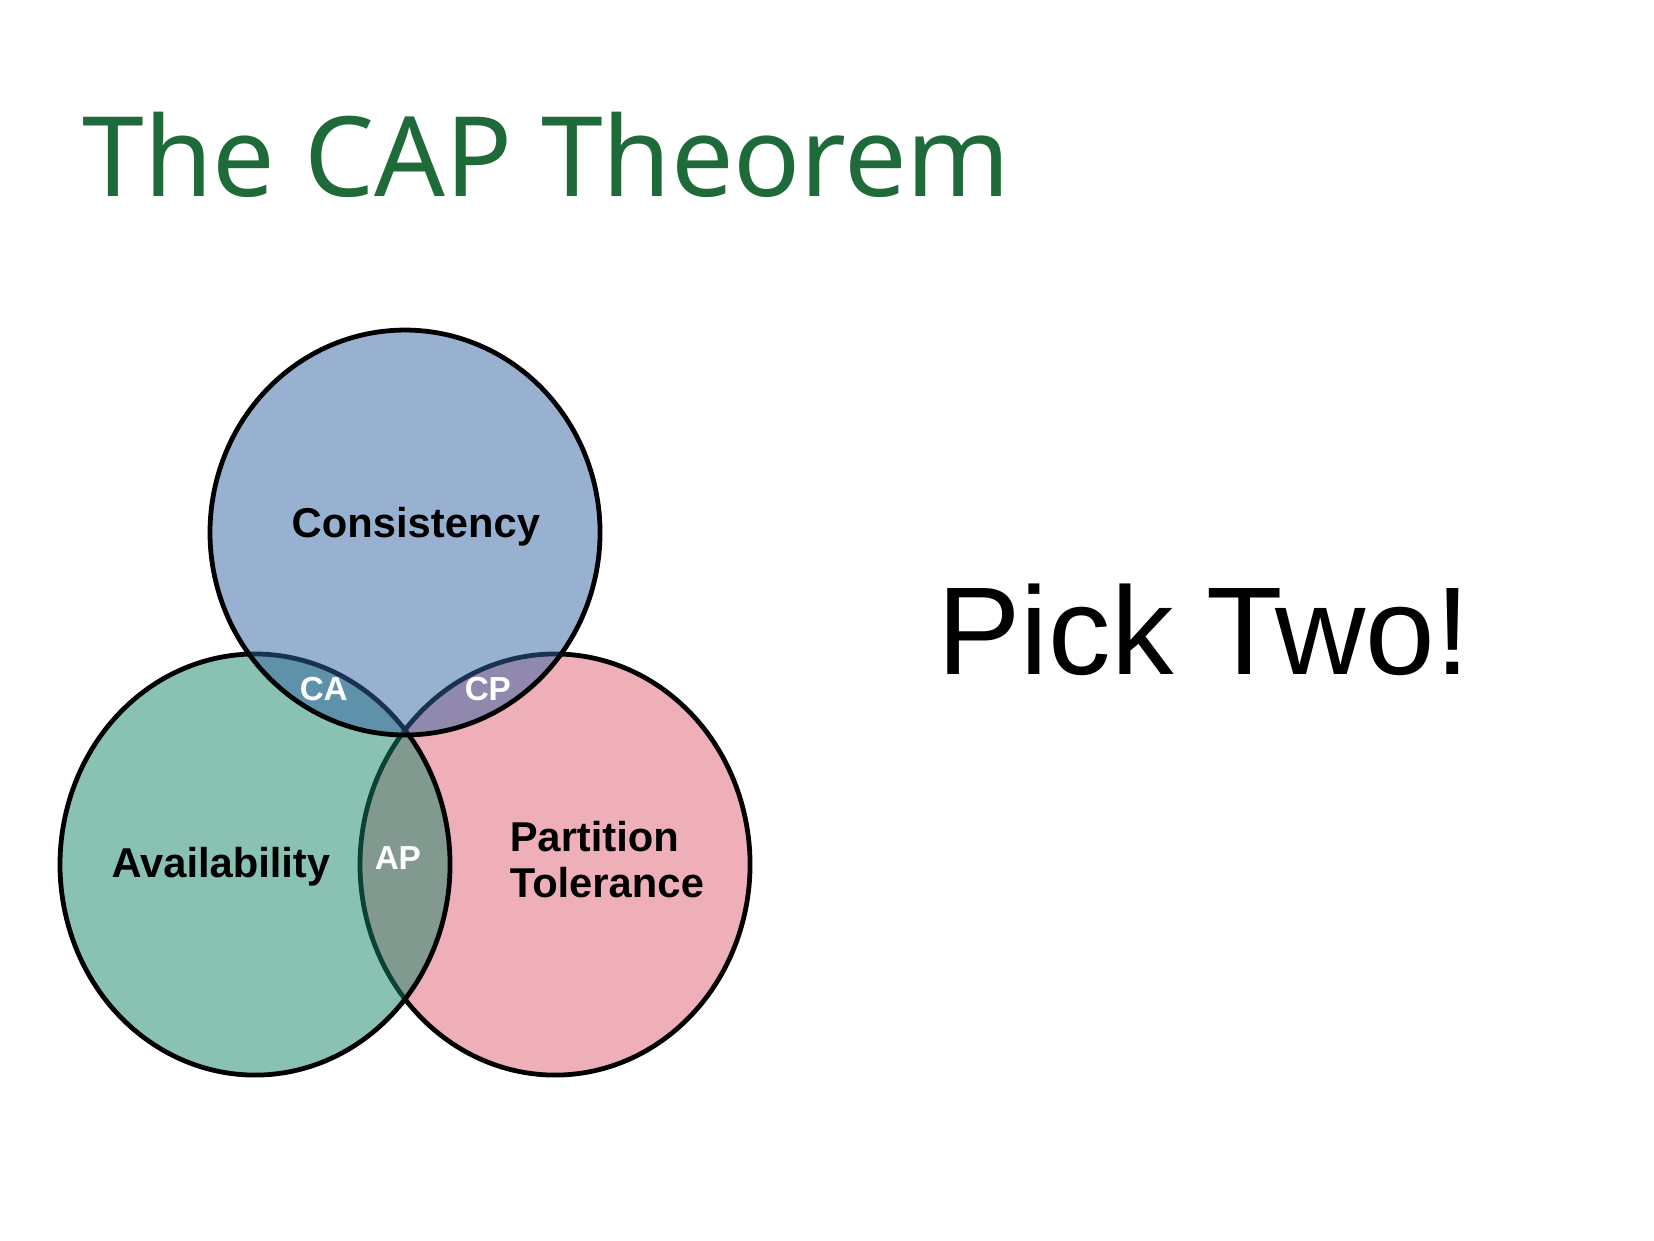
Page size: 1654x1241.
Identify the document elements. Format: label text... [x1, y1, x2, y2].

text_box [60, 330, 751, 1076]
text_box CP [450, 662, 526, 719]
text_box Pick Two! [922, 553, 1486, 760]
text_box AP [360, 832, 436, 889]
title The CAP Theorem [82, 49, 1571, 257]
text_box CA [285, 662, 363, 719]
text_box Availability [96, 832, 346, 899]
text_box Partition Tolerance [495, 806, 719, 923]
text_box Consistency [276, 491, 556, 559]
